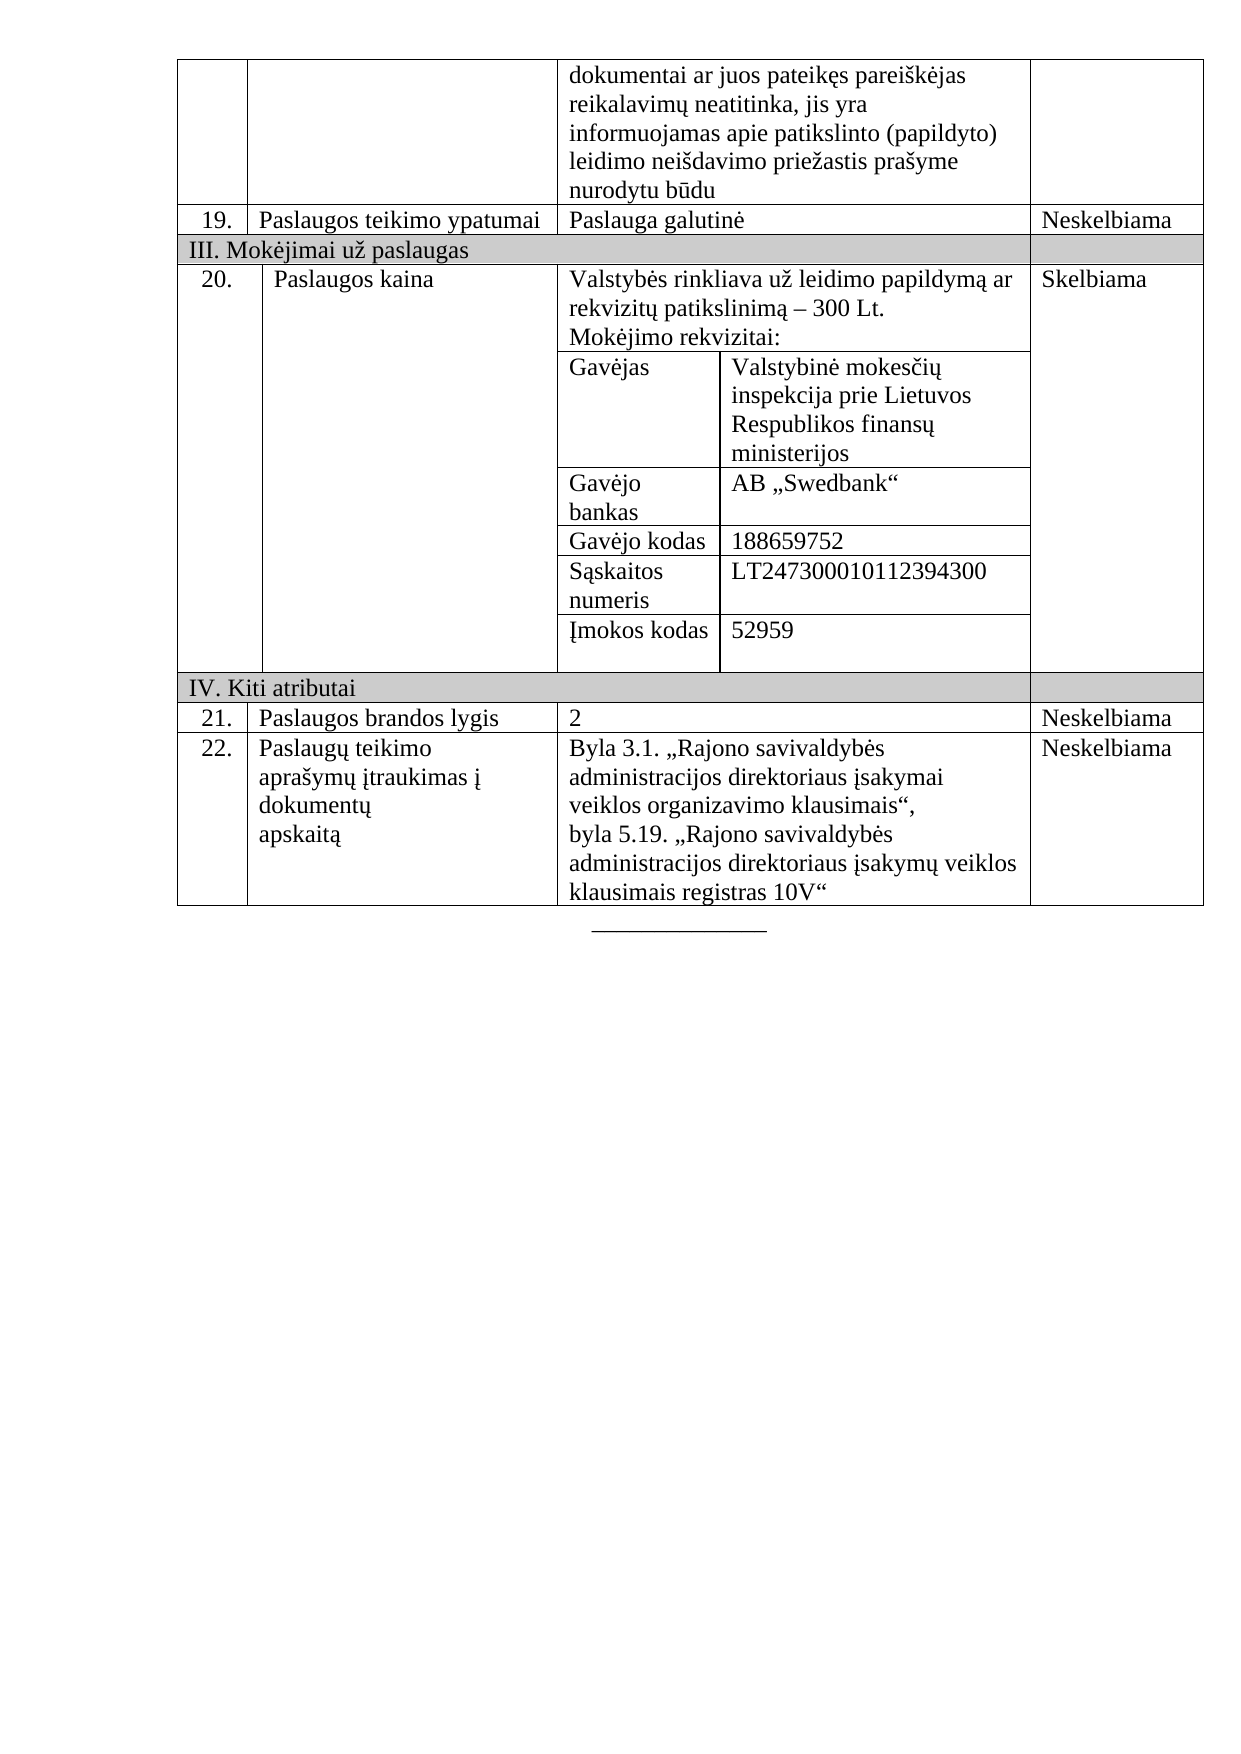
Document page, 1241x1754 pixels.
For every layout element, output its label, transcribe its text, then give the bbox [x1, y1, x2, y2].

table_cell [1031, 673, 1203, 702]
table_cell 19. [178, 205, 247, 234]
table_cell Valstybės rinkliava už leidimo papildymą ar rekvizitų patikslinimą – 300 Lt. Mokėjimo rekvizitai: [558, 265, 1030, 351]
table_cell Neskelbiama [1031, 205, 1203, 234]
table_cell 52959 [721, 615, 1030, 672]
table_cell III. Mokėjimai už paslaugas [178, 235, 1030, 263]
table_cell LT247300010112394300 [721, 556, 1030, 614]
table_cell Neskelbiama [1031, 703, 1203, 732]
table_cell Sąskaitos numeris [558, 556, 719, 614]
table_cell Gavėjo bankas [558, 468, 719, 525]
table_cell [1031, 60, 1203, 204]
table_cell [248, 60, 557, 204]
table_cell AB „Swedbank“ [721, 468, 1030, 525]
table_cell Gavėjas [558, 352, 719, 467]
table_cell Byla 3.1. „Rajono savivaldybės administracijos direktoriaus įsakymai veiklos organizavimo klausimais“, byla 5.19. „Rajono savivaldybės administracijos direktoriaus įsakymų veiklos klausimais registras 10V“ [558, 733, 1030, 905]
table_cell Įmokos kodas [558, 615, 719, 672]
table_cell 20. [178, 265, 262, 672]
table_cell dokumentai ar juos pateikęs pareiškėjas reikalavimų neatitinka, jis yra informuojamas apie patikslinto (papildyto) leidimo neišdavimo priežastis prašyme nurodytu būdu [558, 60, 1030, 204]
table_cell 188659752 [721, 526, 1030, 555]
text ______________ [177, 906, 1181, 935]
table_cell 2 [558, 703, 1030, 732]
table_cell Paslaugos brandos lygis [248, 703, 557, 732]
table_cell Paslaugos teikimo ypatumai [248, 205, 557, 234]
table_cell [178, 60, 247, 204]
table_cell Skelbiama [1031, 265, 1203, 672]
table_cell Paslaugos kaina [263, 265, 557, 672]
table_cell 21. [178, 703, 247, 732]
table_cell Valstybinė mokesčių inspekcija prie Lietuvos Respublikos finansų ministerijos [721, 352, 1030, 467]
table_cell Gavėjo kodas [558, 526, 719, 555]
table_cell IV. Kiti atributai [178, 673, 1030, 702]
table_cell 22. [178, 733, 247, 905]
table_cell Neskelbiama [1031, 733, 1203, 905]
table_cell [1031, 235, 1203, 263]
table_cell Paslauga galutinė [558, 205, 1030, 234]
table_cell Paslaugų teikimo aprašymų įtraukimas į dokumentų apskaitą [248, 733, 557, 905]
